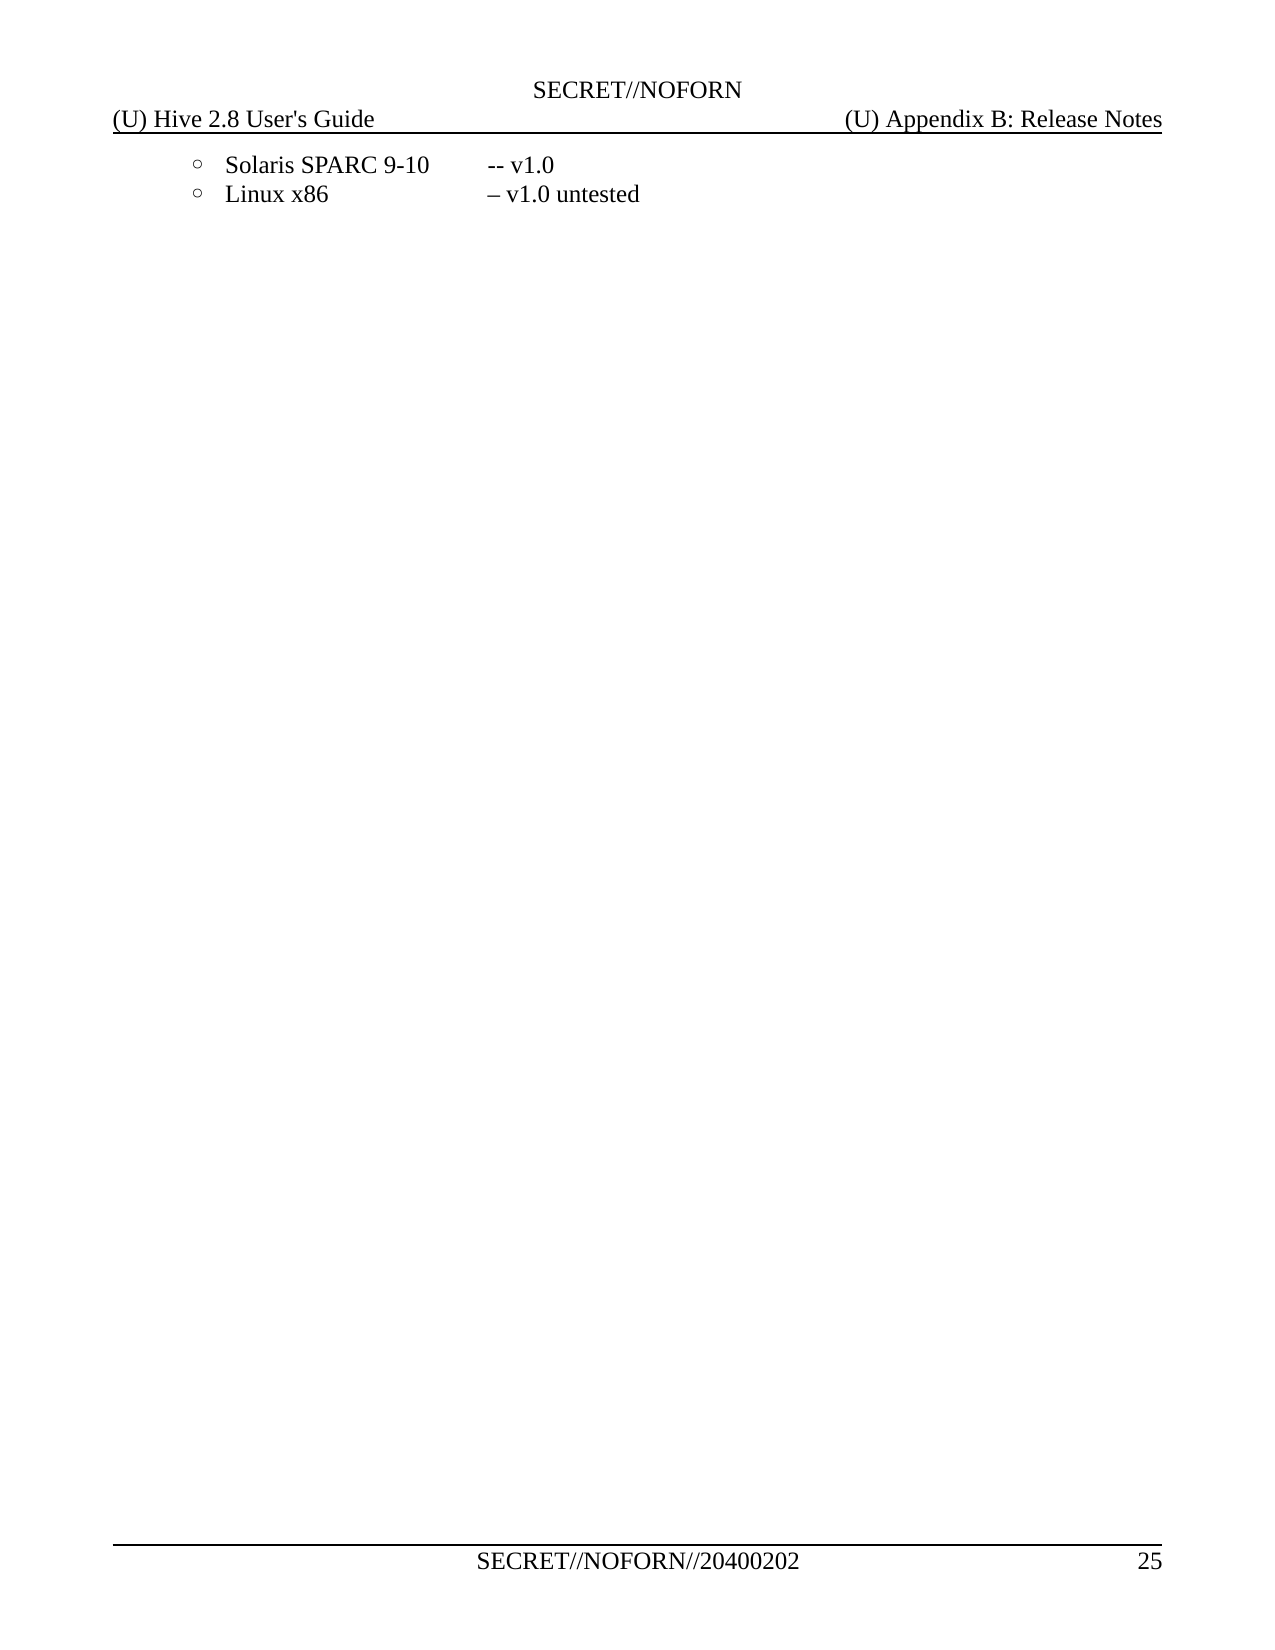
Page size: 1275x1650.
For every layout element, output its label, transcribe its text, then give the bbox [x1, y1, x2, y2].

list Solaris SPARC 9-10 -- v1.0 [187, 150, 1162, 179]
list Linux x86 – v1.0 untested [187, 179, 1162, 207]
